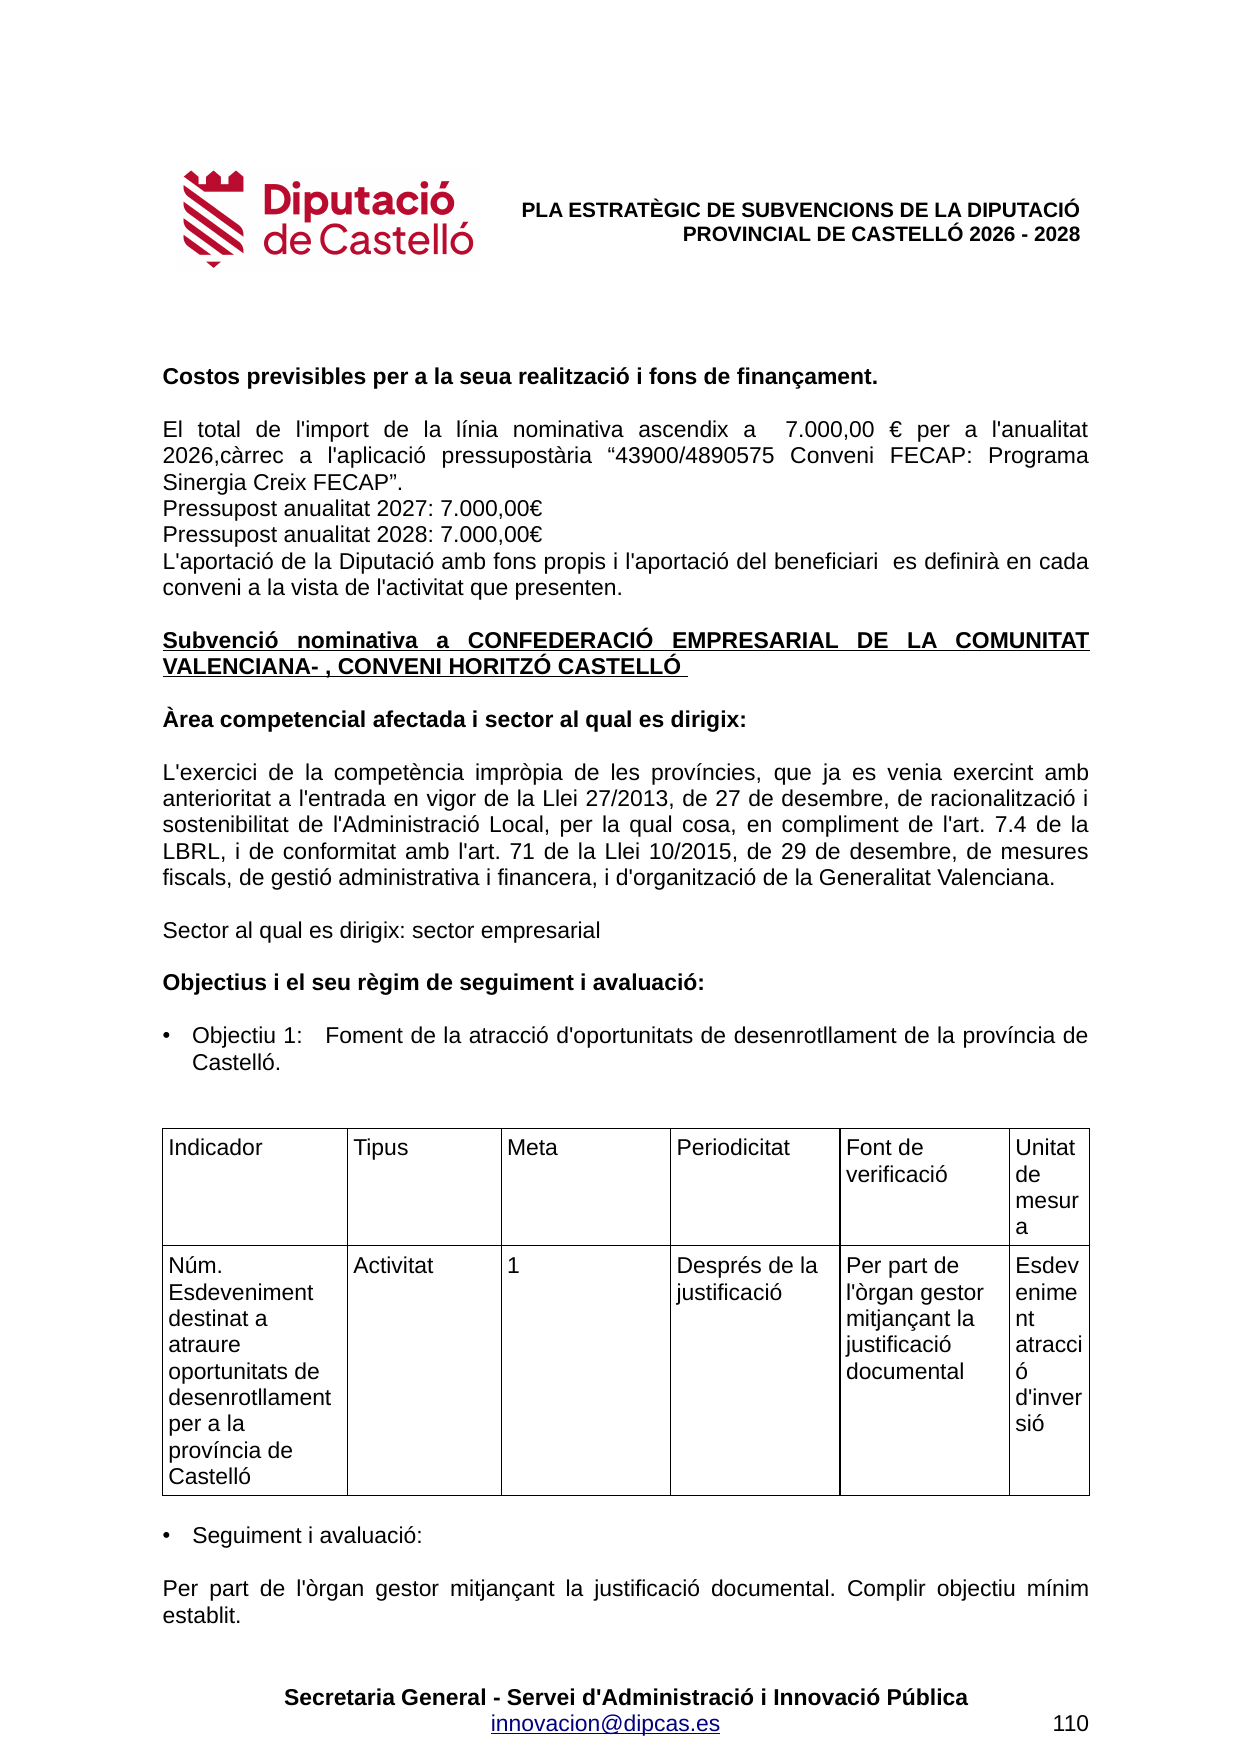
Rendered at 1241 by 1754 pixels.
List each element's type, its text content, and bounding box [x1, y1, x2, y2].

list El total de l'import de la línia nominativa ascendix a 7.000,00 € per a l'anualitat 2026,càrrec a l'aplicació pressupostària “43900/4890575 Conveni FECAP: Programa Sinergia Creix FECAP”. [162, 416, 1089, 495]
list Objectius i el seu règim de seguiment i avaluació: [162, 969, 1089, 996]
table_cell Després de la justificació [671, 1246, 839, 1495]
table_header Font de verificació [841, 1129, 1009, 1245]
list Pressupost anualitat 2028: 7.000,00€ [162, 521, 1089, 548]
text Subvenció nominativa a CONFEDERACIÓ EMPRESARIAL DE LA COMUNITAT [162, 627, 1089, 650]
table_cell Núm. Esdeveniment destinat a atraure oportunitats de desenrotllament per a la província de Castelló [163, 1246, 347, 1495]
text Per part de l'òrgan gestor mitjançant la justificació documental. Complir objectiu mínim establit. [162, 1575, 1089, 1628]
text Àrea competencial afectada i sector al qual es dirigix: [162, 706, 1089, 732]
list Pressupost anualitat 2027: 7.000,00€ [162, 495, 1089, 521]
table_header Periodicitat [671, 1129, 839, 1245]
table_header Meta [502, 1129, 670, 1245]
table_header Unitat de mesura [1010, 1129, 1089, 1245]
table_header Indicador [163, 1129, 347, 1245]
list Objectiu 1: Foment de la atracció d'oportunitats de desenrotllament de la província de Castelló. [162, 1022, 1089, 1075]
picture [178, 167, 478, 272]
list Seguiment i avaluació: [162, 1522, 1089, 1549]
table_cell 1 [502, 1246, 670, 1495]
text Costos previsibles per a la seua realització i fons de finançament. [162, 363, 1089, 389]
text L'exercici de la competència impròpia de les províncies, que ja es venia exercint amb anterioritat a l'entrada en vigor de la Llei 27/2013, de 27 de desembre, de racionalització i sostenibilitat de l'Administració Local, per la qual cosa, en compliment de l'art. 7.4 de la LBRL, i de conformitat amb l'art. 71 de la Llei 10/2015, de 29 de desembre, de mesures fiscals, de gestió administrativa i financera, i d'organització de la Generalitat Valenciana. [162, 758, 1089, 890]
table_cell Activitat [348, 1246, 501, 1495]
list Sector al qual es dirigix: sector empresarial [162, 917, 1089, 943]
table_cell Esdeveniment atracció d'inversió [1010, 1246, 1089, 1495]
table_header Tipus [348, 1129, 501, 1245]
text VALENCIANA- , CONVENI HORITZÓ CASTELLÓ [162, 651, 1089, 679]
table_cell Per part de l'òrgan gestor mitjançant la justificació documental [841, 1246, 1009, 1495]
text L'aportació de la Diputació amb fons propis i l'aportació del beneficiari es definirà en cada conveni a la vista de l'activitat que presenten. [162, 548, 1089, 600]
